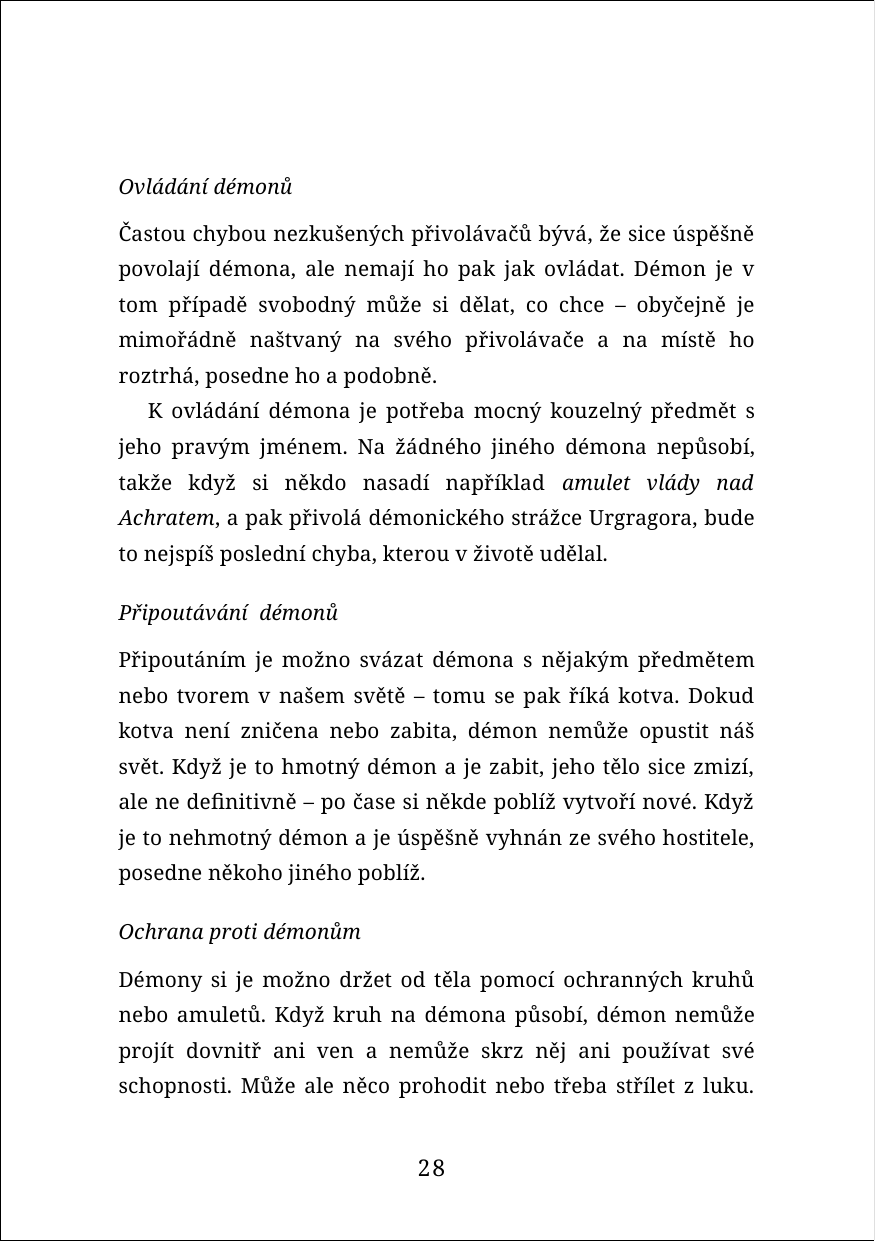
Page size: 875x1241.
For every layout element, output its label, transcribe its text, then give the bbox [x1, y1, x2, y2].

text Připoutáním je možno svázat démona s nějakým předmětem nebo tvorem v našem světě – tomu se pak říká kotva. Dokud kotva není zničena nebo zabita, démon nemůže opustit náš svět. Když je to hmotný démon a je zabit, jeho tělo sice zmizí, ale ne definitivně – po čase si někde poblíž vytvoří nové. Když je to nehmotný démon a je úspěšně vyhnán ze svého hostitele, posedne někoho jiného poblíž. [118, 645, 756, 887]
text Démony si je možno držet od těla pomocí ochranných kruhů nebo amuletů. Když kruh na démona působí, démon nemůže projít dovnitř ani ven a nemůže skrz něj ani používat své schopnosti. Může ale něco prohodit nebo třeba střílet z luku. [118, 965, 756, 1100]
text Připoutávání démonů [118, 598, 756, 626]
text Ovládání démonů [118, 172, 756, 200]
text Častou chybou nezkušených přivolávačů bývá, že sice úspěšně povolají démona, ale nemají ho pak jak ovládat. Démon je v tom případě svobodný může si dělat, co chce – obyčejně je mimořádně naštvaný na svého přivolávače a na místě ho roztrhá, posedne ho a podobně. K ovládání démona je potřeba mocný kouzelný předmět s jeho pravým jménem. Na žádného jiného démona nepůsobí, takže když si někdo nasadí například amulet vlády nad Achratem, a pak přivolá démonického strážce Urgragora, bude to nejspíš poslední chyba, kterou v životě udělal. [118, 219, 756, 567]
text Ochrana proti démonům [118, 917, 756, 946]
